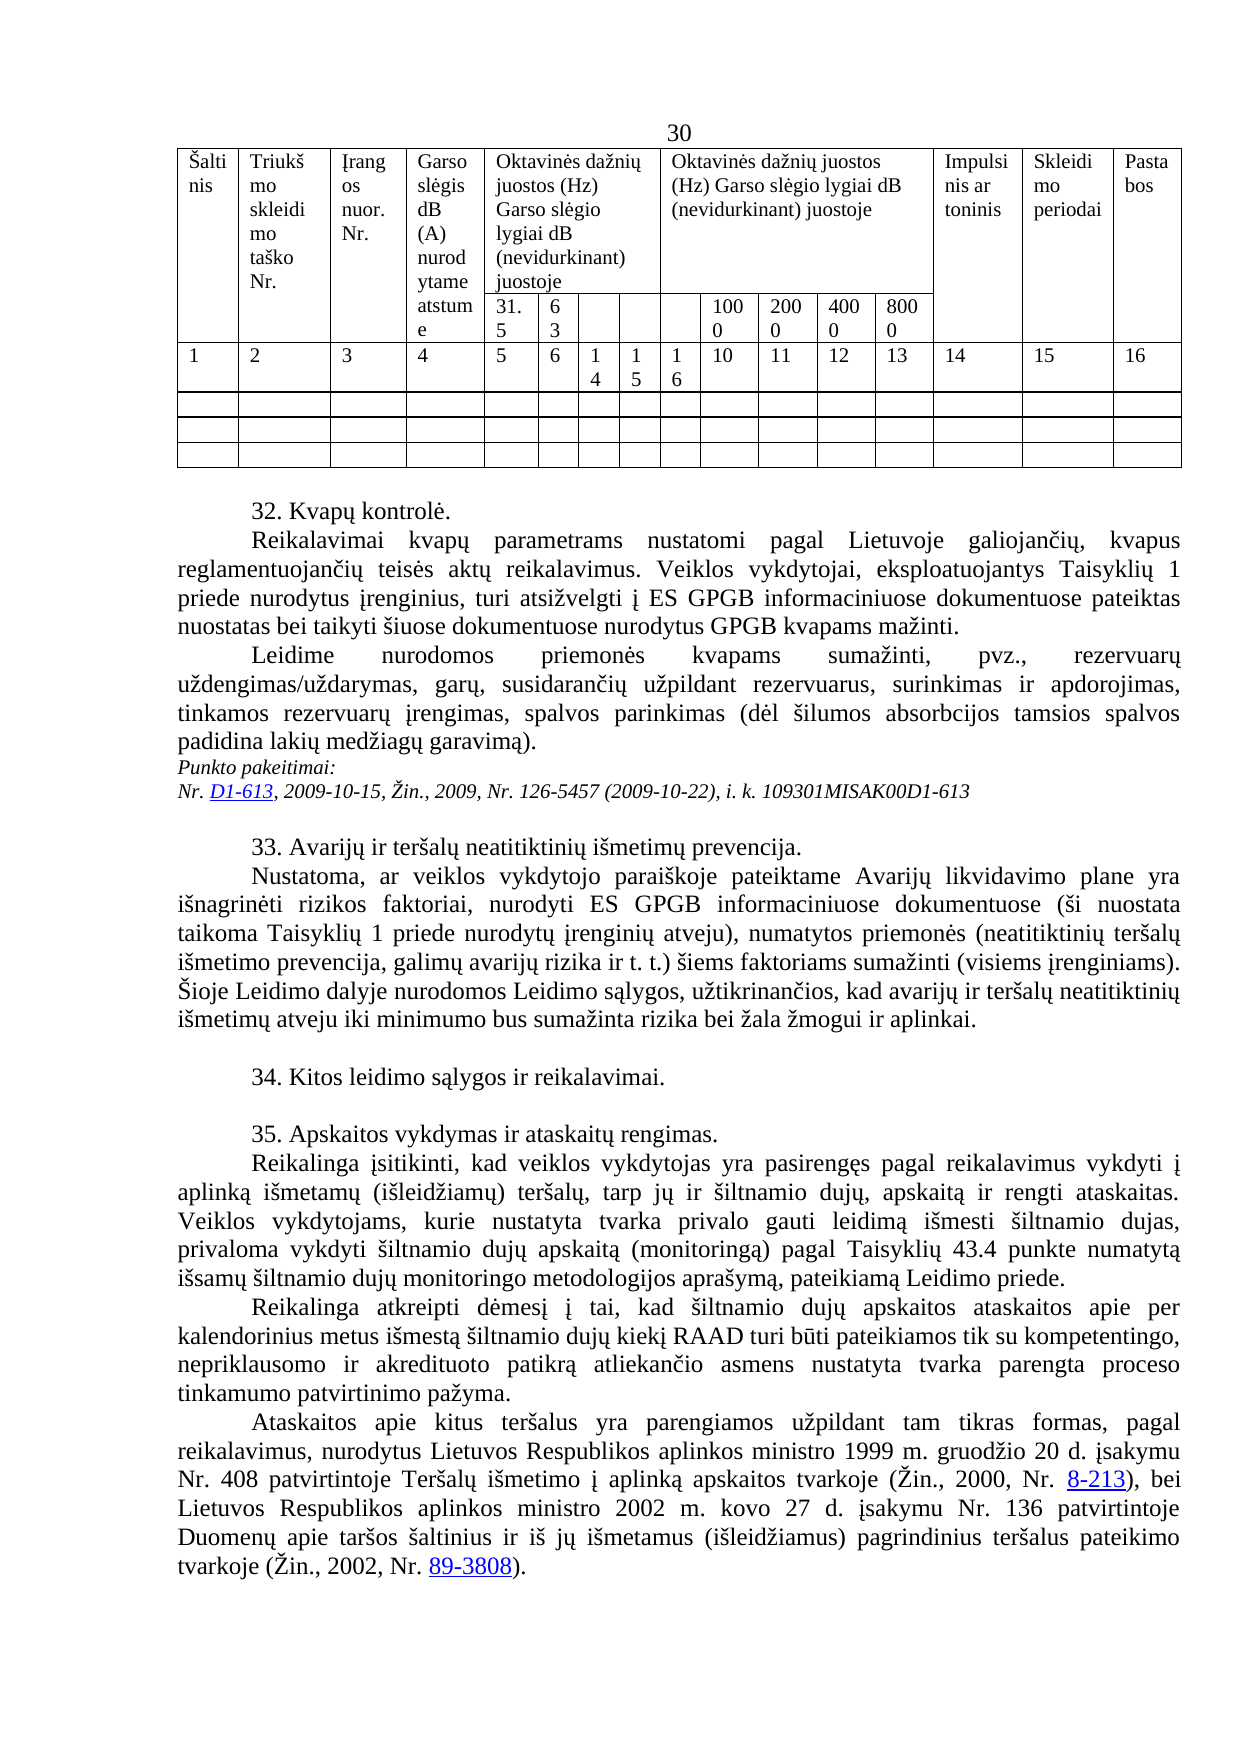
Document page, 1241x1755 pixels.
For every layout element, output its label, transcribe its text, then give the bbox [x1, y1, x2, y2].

table_cell [759, 393, 817, 416]
text Nr. D1-613, 2009-10-15, Žin., 2009, Nr. 126-5457 (2009-10-22), i. k. 109301MISAK00D1-613 [177, 779, 1181, 803]
table_cell 63 [539, 294, 578, 342]
text Ataskaitos apie kitus teršalus yra parengiamos užpildant tam tikras formas, pagal reikalavimus, nurodytus Lietuvos Respublikos aplinkos ministro 1999 m. gruodžio 20 d. įsakymu Nr. 408 patvirtintoje Teršalų išmetimo į aplinką apskaitos tvarkoje (Žin., 2000, Nr. 8-213), bei Lietuvos Respublikos aplinkos ministro 2002 m. kovo 27 d. įsakymu Nr. 136 patvirtintoje Duomenų apie taršos šaltinius ir iš jų išmetamus (išleidžiamus) pagrindinius teršalus pateikimo tvarkoje (Žin., 2002, Nr. 89-3808). [177, 1407, 1181, 1579]
table_cell [485, 393, 538, 416]
table_cell [701, 443, 758, 467]
table_cell [485, 443, 538, 467]
table_cell 4000 [818, 294, 875, 342]
table_cell [539, 443, 578, 467]
table_header Oktavinės dažnių juostos (Hz) Garso slėgio lygiai dB (nevidurkinant) juostoje [661, 149, 933, 293]
text 34. Kitos leidimo sąlygos ir reikalavimai. [177, 1062, 1181, 1091]
table_cell [876, 418, 933, 442]
table_cell 4 [407, 343, 484, 391]
table_cell 15 [620, 343, 660, 391]
table_cell [661, 294, 700, 342]
table_cell [1023, 418, 1113, 442]
table_cell [661, 393, 700, 416]
table_cell [579, 294, 619, 342]
table_cell [579, 393, 619, 416]
table_header Oktavinės dažnių juostos (Hz) Garso slėgio lygiai dB (nevidurkinant) juostoje [485, 149, 660, 293]
table_cell 13 [876, 343, 933, 391]
table_cell 16 [1114, 343, 1181, 391]
table_cell 6 [539, 343, 578, 391]
table_cell 16 [661, 343, 700, 391]
table_cell [178, 418, 238, 442]
table_cell 2 [239, 343, 330, 391]
table_cell [620, 393, 660, 416]
table_header Šaltinis [178, 149, 238, 342]
table_cell 15 [1023, 343, 1113, 391]
table_cell [661, 418, 700, 442]
table_cell [178, 443, 238, 467]
table_cell [407, 418, 484, 442]
text Reikalavimai kvapų parametrams nustatomi pagal Lietuvoje galiojančių, kvapus reglamentuojančių teisės aktų reikalavimus. Veiklos vykdytojai, eksploatuojantys Taisyklių 1 priede nurodytus įrenginius, turi atsižvelgti į ES GPGB informaciniuose dokumentuose pateiktas nuostatas bei taikyti šiuose dokumentuose nurodytus GPGB kvapams mažinti. [177, 525, 1181, 640]
table_cell [620, 418, 660, 442]
table_cell [620, 294, 660, 342]
table_cell 11 [759, 343, 817, 391]
table_cell [407, 443, 484, 467]
table_cell [876, 393, 933, 416]
table_cell 5 [485, 343, 538, 391]
table_cell [1114, 393, 1181, 416]
table_header Impulsinis ar toninis [934, 149, 1022, 342]
table_header Pastabos [1114, 149, 1181, 342]
text Punkto pakeitimai: [177, 755, 1181, 779]
table_cell [701, 418, 758, 442]
text 35. Apskaitos vykdymas ir ataskaitų rengimas. [177, 1119, 1181, 1148]
table_header Garso slėgis dB (A) nurodytame atstume [407, 149, 484, 342]
table_cell [759, 418, 817, 442]
table_cell [934, 418, 1022, 442]
table_cell [1114, 418, 1181, 442]
table_cell [579, 443, 619, 467]
table_cell 8000 [876, 294, 933, 342]
text Reikalinga įsitikinti, kad veiklos vykdytojas yra pasirengęs pagal reikalavimus vykdyti į aplinką išmetamų (išleidžiamų) teršalų, tarp jų ir šiltnamio dujų, apskaitą ir rengti ataskaitas. Veiklos vykdytojams, kurie nustatyta tvarka privalo gauti leidimą išmesti šiltnamio dujas, privaloma vykdyti šiltnamio dujų apskaitą (monitoringą) pagal Taisyklių 43.4 punkte numatytą išsamų šiltnamio dujų monitoringo metodologijos aprašymą, pateikiamą Leidimo priede. [177, 1148, 1181, 1292]
text Nustatoma, ar veiklos vykdytojo paraiškoje pateiktame Avarijų likvidavimo plane yra išnagrinėti rizikos faktoriai, nurodyti ES GPGB informaciniuose dokumentuose (ši nuostata taikoma Taisyklių 1 priede nurodytų įrenginių atveju), numatytos priemonės (neatitiktinių teršalų išmetimo prevencija, galimų avarijų rizika ir t. t.) šiems faktoriams sumažinti (visiems įrenginiams). Šioje Leidimo dalyje nurodomos Leidimo sąlygos, užtikrinančios, kad avarijų ir teršalų neatitiktinių išmetimų atveju iki minimumo bus sumažinta rizika bei žala žmogui ir aplinkai. [177, 861, 1181, 1033]
table_cell [701, 393, 758, 416]
text 33. Avarijų ir teršalų neatitiktinių išmetimų prevencija. [177, 832, 1181, 861]
table_cell [485, 418, 538, 442]
table_header Skleidimo periodai [1023, 149, 1113, 342]
table_cell [876, 443, 933, 467]
table_cell [1114, 443, 1181, 467]
table_cell 3 [331, 343, 406, 391]
table_cell 1000 [701, 294, 758, 342]
table_cell [620, 443, 660, 467]
table_cell [331, 393, 406, 416]
table_cell [331, 443, 406, 467]
table_cell [934, 393, 1022, 416]
table_cell [579, 418, 619, 442]
table_cell [818, 443, 875, 467]
table_cell [661, 443, 700, 467]
text Reikalinga atkreipti dėmesį į tai, kad šiltnamio dujų apskaitos ataskaitos apie per kalendorinius metus išmestą šiltnamio dujų kiekį RAAD turi būti pateikiamos tik su kompetentingo, nepriklausomo ir akredituoto patikrą atliekančio asmens nustatyta tvarka parengta proceso tinkamumo patvirtinimo pažyma. [177, 1292, 1181, 1407]
table_cell 14 [579, 343, 619, 391]
text 32. Kvapų kontrolė. [177, 496, 1181, 525]
table_cell [539, 393, 578, 416]
table_header Triukšmo skleidimo taško Nr. [239, 149, 330, 342]
table_cell [934, 443, 1022, 467]
table_cell 10 [701, 343, 758, 391]
table_cell 14 [934, 343, 1022, 391]
text Leidime nurodomos priemonės kvapams sumažinti, pvz., rezervuarų uždengimas/uždarymas, garų, susidarančių užpildant rezervuarus, surinkimas ir apdorojimas, tinkamos rezervuarų įrengimas, spalvos parinkimas (dėl šilumos absorbcijos tamsios spalvos padidina lakių medžiagų garavimą). [177, 640, 1181, 755]
table_cell [759, 443, 817, 467]
table_cell [239, 393, 330, 416]
table_cell 31.5 [485, 294, 538, 342]
table_header Įrangos nuor. Nr. [331, 149, 406, 342]
table_cell [178, 393, 238, 416]
table_cell 1 [178, 343, 238, 391]
table_cell [239, 443, 330, 467]
table_cell 2000 [759, 294, 817, 342]
table_cell [539, 418, 578, 442]
table_cell [239, 418, 330, 442]
table_cell [818, 418, 875, 442]
table_cell [407, 393, 484, 416]
table_cell 12 [818, 343, 875, 391]
table_cell [1023, 443, 1113, 467]
table_cell [818, 393, 875, 416]
table_cell [1023, 393, 1113, 416]
table_cell [331, 418, 406, 442]
